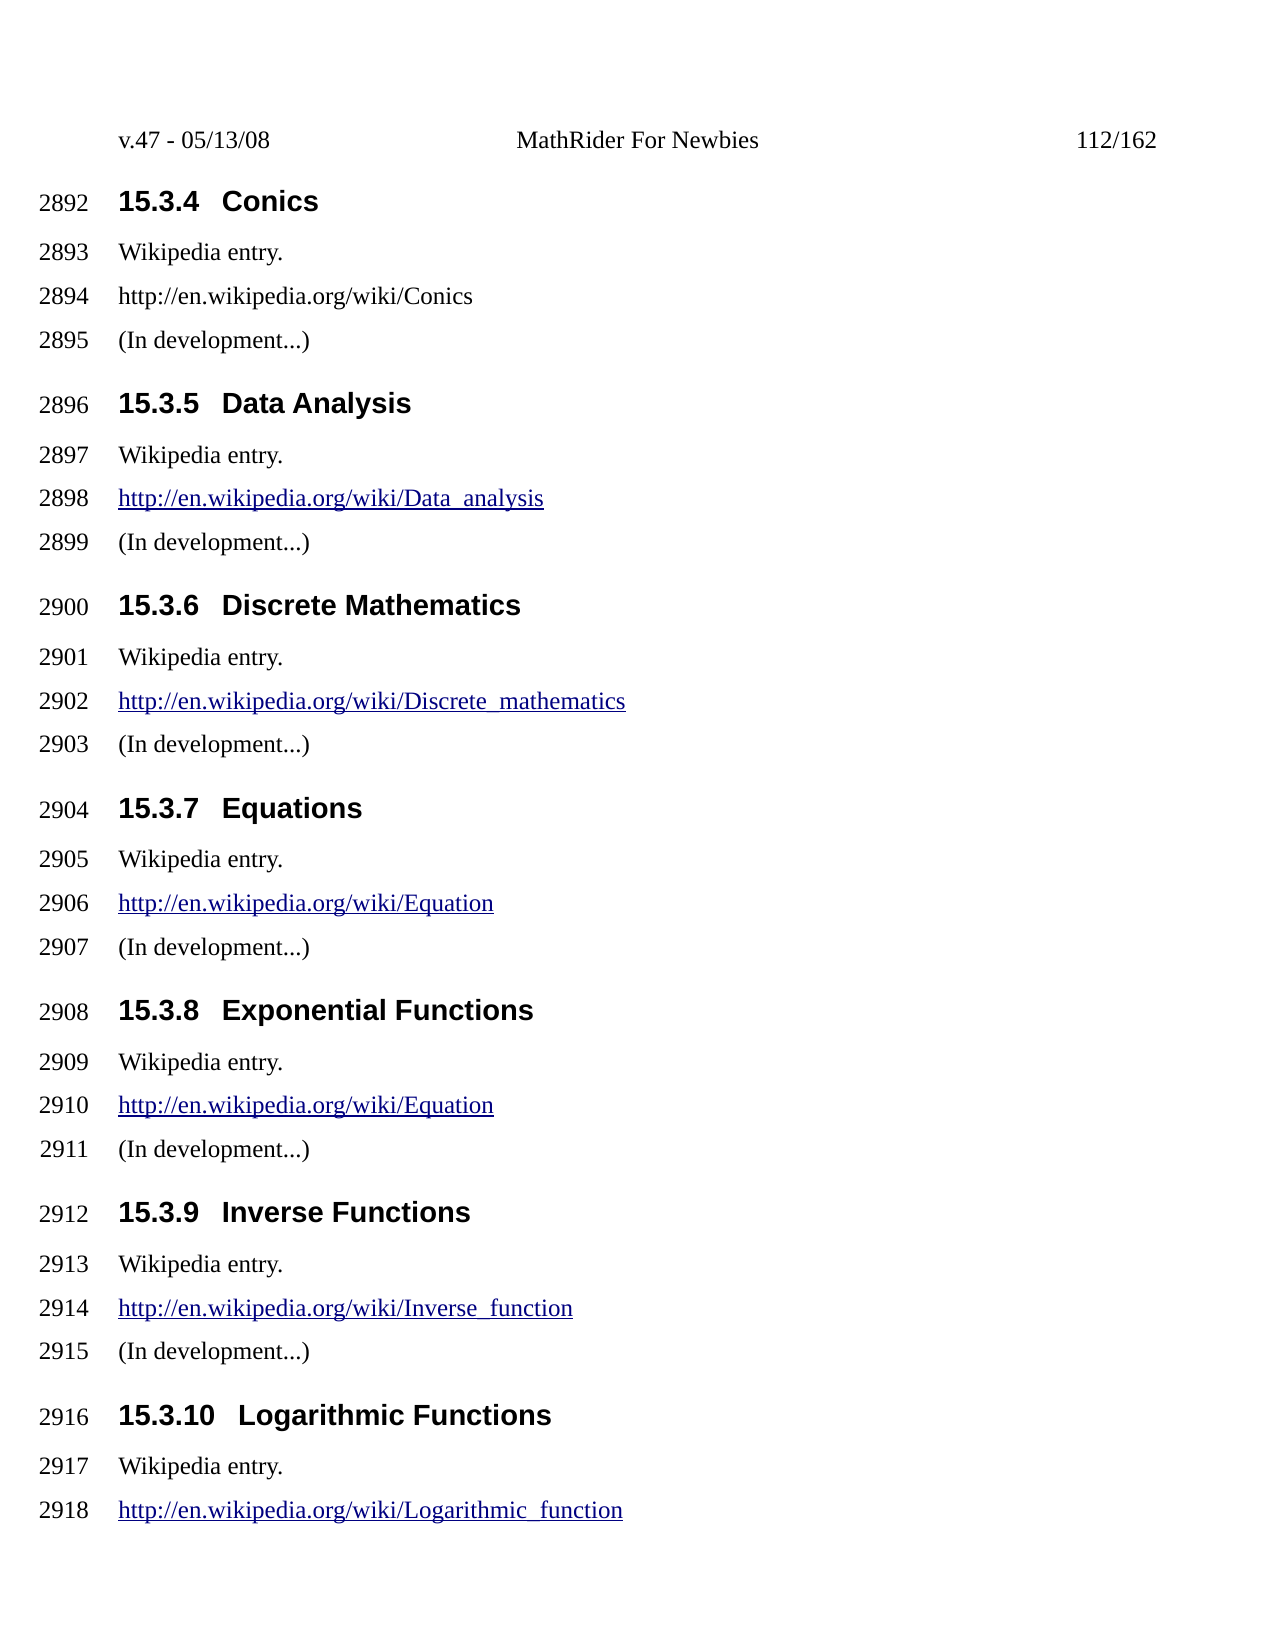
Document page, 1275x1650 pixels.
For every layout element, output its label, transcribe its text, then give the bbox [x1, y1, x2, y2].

text http://en.wikipedia.org/wiki/Logarithmic_function [118, 1495, 1157, 1524]
text Wikipedia entry. [118, 844, 1157, 873]
text (In development...) [118, 1134, 1157, 1163]
text http://en.wikipedia.org/wiki/Equation [118, 888, 1157, 917]
text Wikipedia entry. [118, 642, 1157, 671]
text Wikipedia entry. [118, 1047, 1157, 1075]
text (In development...) [118, 527, 1157, 556]
text (In development...) [118, 325, 1157, 354]
subtitle Exponential Functions [118, 993, 1157, 1027]
subtitle Data Analysis [118, 386, 1157, 420]
text Wikipedia entry. [118, 440, 1157, 468]
text Wikipedia entry. [118, 237, 1157, 266]
text http://en.wikipedia.org/wiki/Conics [118, 281, 1157, 310]
text Wikipedia entry. [118, 1451, 1157, 1480]
text (In development...) [118, 932, 1157, 961]
text (In development...) [118, 1336, 1157, 1365]
subtitle Inverse Functions [118, 1195, 1157, 1229]
subtitle Logarithmic Functions [118, 1398, 1157, 1431]
text Wikipedia entry. [118, 1249, 1157, 1278]
text http://en.wikipedia.org/wiki/Inverse_function [118, 1293, 1157, 1321]
subtitle Conics [118, 184, 1157, 217]
subtitle Discrete Mathematics [118, 588, 1157, 622]
text http://en.wikipedia.org/wiki/Discrete_mathematics [118, 686, 1157, 714]
text (In development...) [118, 729, 1157, 758]
text http://en.wikipedia.org/wiki/Equation [118, 1090, 1157, 1119]
text http://en.wikipedia.org/wiki/Data_analysis [118, 483, 1157, 512]
subtitle Equations [118, 791, 1157, 824]
